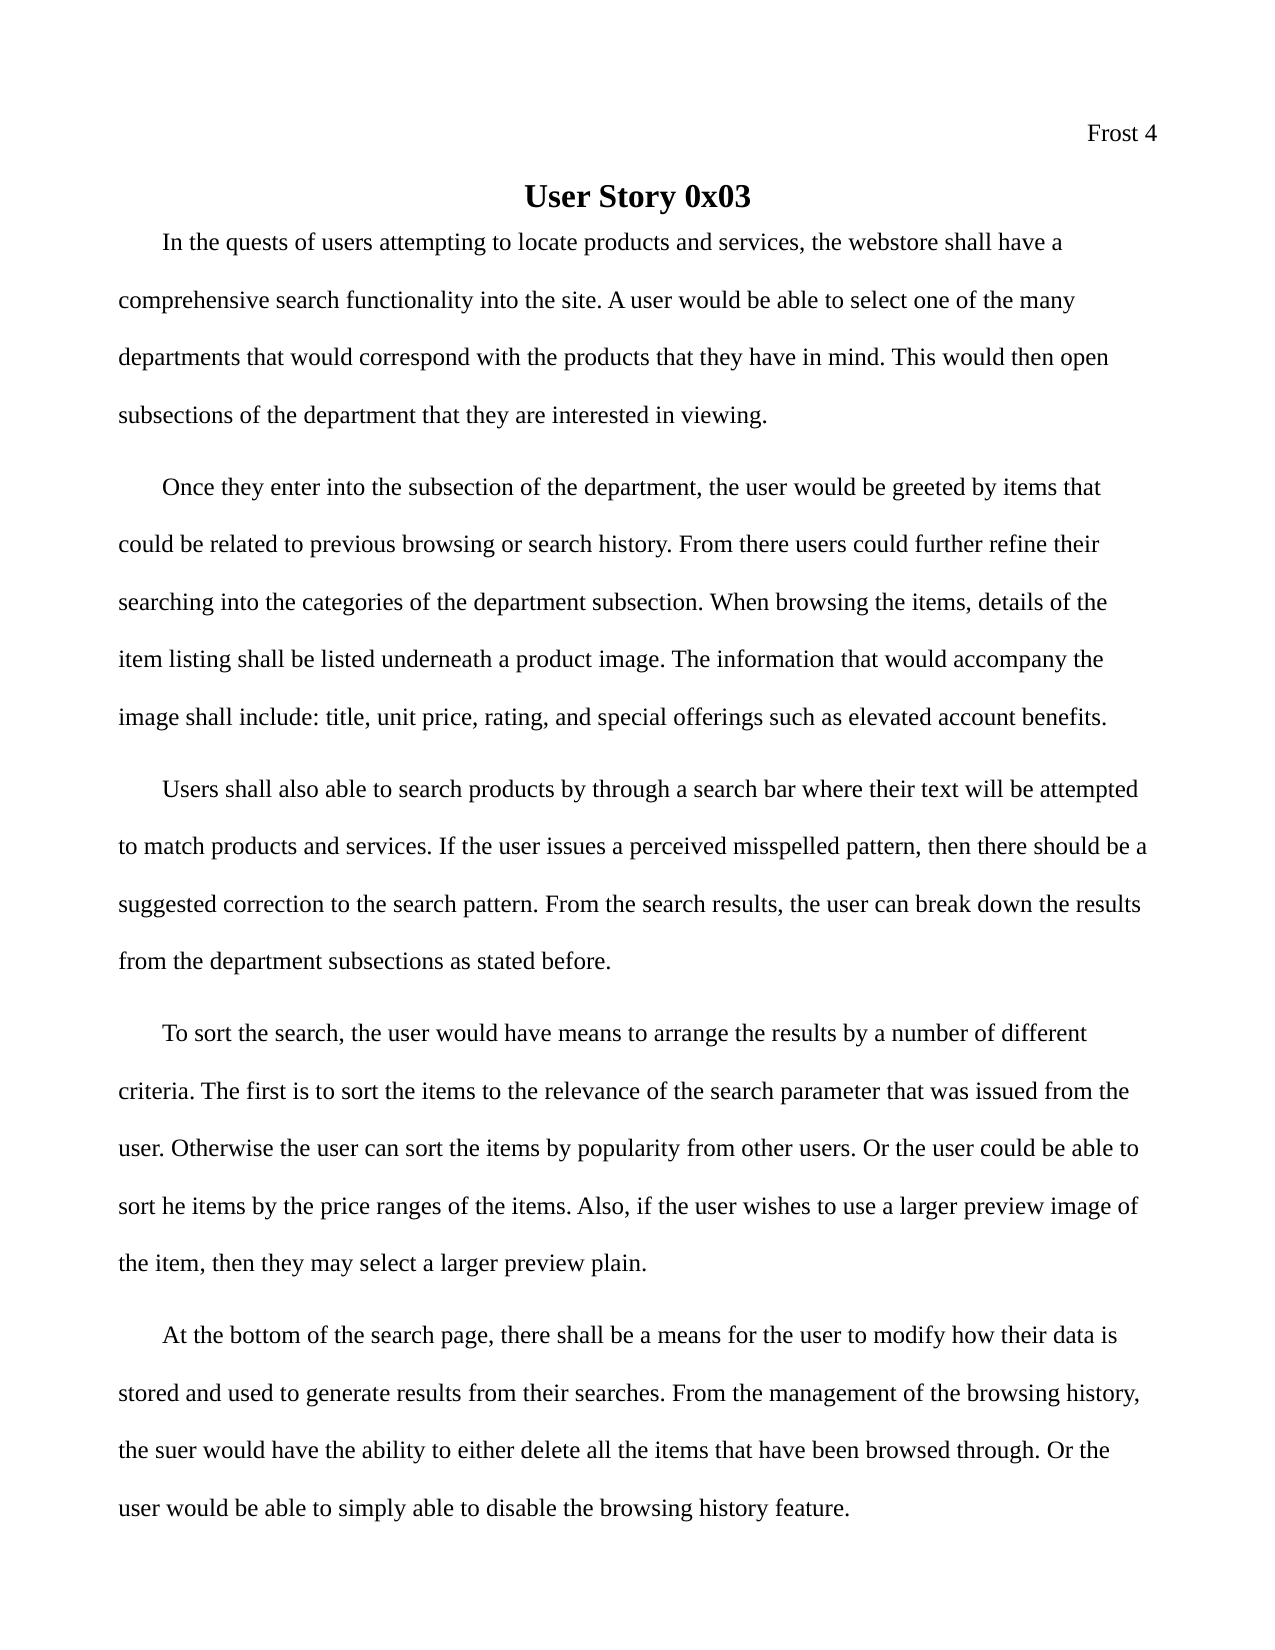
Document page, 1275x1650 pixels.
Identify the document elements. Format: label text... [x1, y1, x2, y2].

text Once they enter into the subsection of the department, the user would be greeted by items that could be related to previous browsing or search history. From there users could further refine their searching into the categories of the department subsection. When browsing the items, details of the item listing shall be listed underneath a product image. The information that would accompany the image shall include: title, unit price, rating, and special offerings such as elevated account benefits. [118, 472, 1157, 731]
title User Story 0x03 [118, 176, 1157, 215]
text At the bottom of the search page, there shall be a means for the user to modify how their data is stored and used to generate results from their searches. From the management of the browsing history, the suer would have the ability to either delete all the items that have been browsed through. Or the user would be able to simply able to disable the browsing history feature. [118, 1321, 1157, 1522]
text In the quests of users attempting to locate products and services, the webstore shall have a comprehensive search functionality into the site. A user would be able to select one of the many departments that would correspond with the products that they have in mind. This would then open subsections of the department that they are interested in viewing. [118, 227, 1157, 428]
text To sort the search, the user would have means to arrange the results by a number of different criteria. The first is to sort the items to the relevance of the search parameter that was issued from the user. Otherwise the user can sort the items by popularity from other users. Or the user could be able to sort he items by the price ranges of the items. Also, if the user wishes to use a larger preview image of the item, then they may select a larger preview plain. [118, 1018, 1157, 1277]
text Users shall also able to search products by through a search bar where their text will be attempted to match products and services. If the user issues a perceived misspelled pattern, then there should be a suggested correction to the search pattern. From the search results, the user can break down the results from the department subsections as stated before. [118, 774, 1157, 975]
